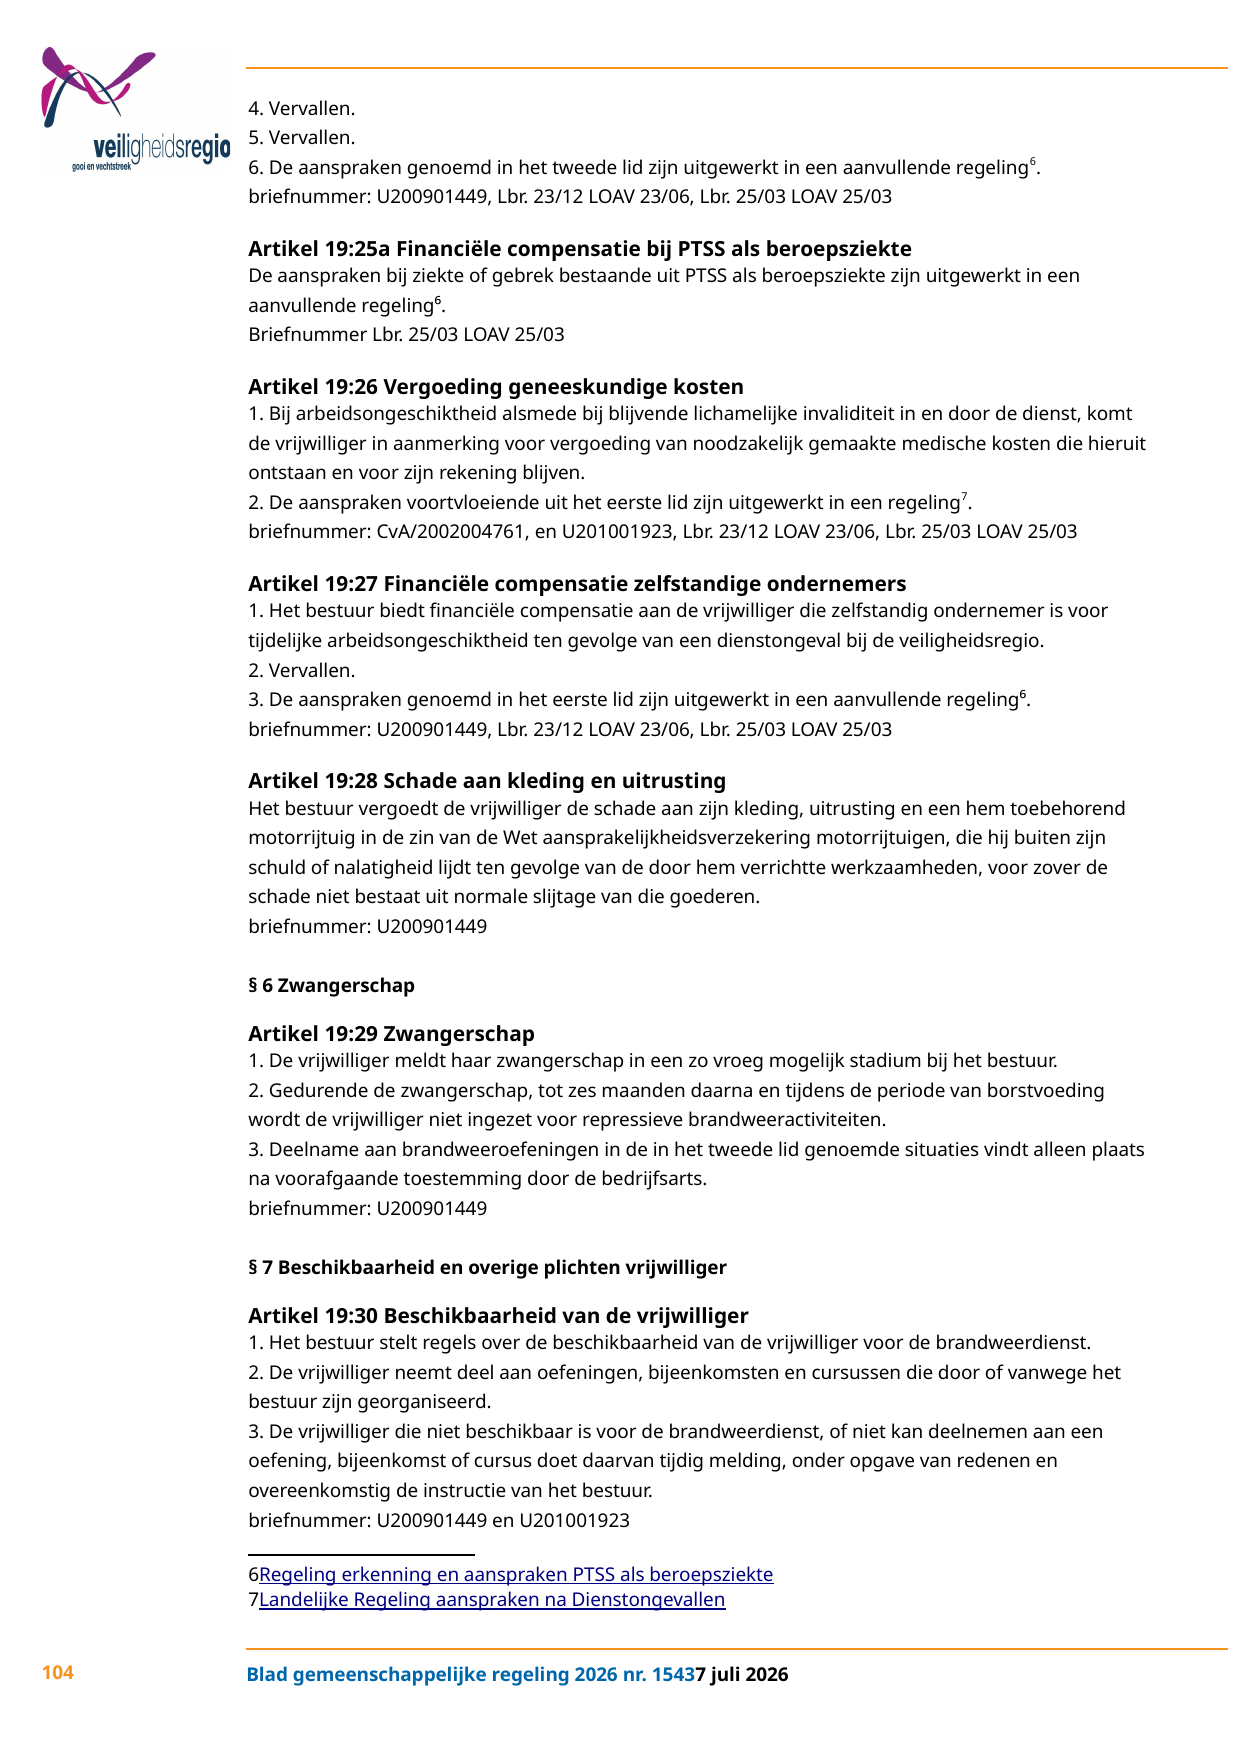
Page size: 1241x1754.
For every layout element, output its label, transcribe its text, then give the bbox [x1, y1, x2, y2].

text 1. De vrijwilliger meldt haar zwangerschap in een zo vroeg mogelijk stadium bij het bestuur. [248, 1047, 1152, 1073]
text 1. Bij arbeidsongeschiktheid alsmede bij blijvende lichamelijke invaliditeit in en door de dienst, komt de vrijwilliger in aanmerking voor vergoeding van noodzakelijk gemaakte medische kosten die hieruit ontstaan en voor zijn rekening blijven. [248, 400, 1152, 485]
text 5. Vervallen. [248, 124, 1152, 150]
text Het bestuur vergoedt de vrijwilliger de schade aan zijn kleding, uitrusting en een hem toebehorend motorrijtuig in de zin van de Wet aansprakelijkheidsverzekering motorrijtuigen, die hij buiten zijn schuld of nalatigheid lijdt ten gevolge van de door hem verrichtte werkzaamheden, voor zover de schade niet bestaat uit normale slijtage van die goederen. [248, 795, 1152, 909]
text Artikel 19:25a Financiële compensatie bij PTSS als beroepsziekte [248, 234, 1152, 262]
text Briefnummer Lbr. 25/03 LOAV 25/03 [248, 322, 1152, 347]
text briefnummer: U200901449 en U201001923 [248, 1507, 1152, 1533]
text 2. De aanspraken voortvloeiende uit het eerste lid zijn uitgewerkt in een regeling. [248, 489, 1152, 515]
text § 7 Beschikbaarheid en overige plichten vrijwilliger [248, 1254, 1152, 1280]
text 6. De aanspraken genoemd in het tweede lid zijn uitgewerkt in een aanvullende regeling. [248, 154, 1152, 180]
text briefnummer: U200901449, Lbr. 23/12 LOAV 23/06, Lbr. 25/03 LOAV 25/03 [248, 183, 1152, 209]
text Landelijke Regeling aanspraken na Dienstongevallen [248, 1586, 1152, 1612]
text 3. De vrijwilliger die niet beschikbaar is voor de brandweerdienst, of niet kan deelnemen aan een oefening, bijeenkomst of cursus doet daarvan tijdig melding, onder opgave van redenen en overeenkomstig de instructie van het bestuur. [248, 1418, 1152, 1503]
text 1. Het bestuur biedt financiële compensatie aan de vrijwilliger die zelfstandig ondernemer is voor tijdelijke arbeidsongeschiktheid ten gevolge van een dienstongeval bij de veiligheidsregio. [248, 598, 1152, 653]
text 1. Het bestuur stelt regels over de beschikbaarheid van de vrijwilliger voor de brandweerdienst. [248, 1329, 1152, 1355]
text 2. De vrijwilliger neemt deel aan oefeningen, bijeenkomsten en cursussen die door of vanwege het bestuur zijn georganiseerd. [248, 1359, 1152, 1414]
text 4. Vervallen. [248, 95, 1152, 121]
text briefnummer: CvA/2002004761, en U201001923, Lbr. 23/12 LOAV 23/06, Lbr. 25/03 LOAV 25/03 [248, 519, 1152, 544]
text briefnummer: U200901449, Lbr. 23/12 LOAV 23/06, Lbr. 25/03 LOAV 25/03 [248, 716, 1152, 742]
text § 6 Zwangerschap [248, 972, 1152, 998]
text Artikel 19:29 Zwangerschap [248, 1019, 1152, 1047]
picture [41, 47, 231, 172]
text Artikel 19:30 Beschikbaarheid van de vrijwilliger [248, 1301, 1152, 1329]
text 3. De aanspraken genoemd in het eerste lid zijn uitgewerkt in een aanvullende regeling⁶. [248, 686, 1152, 712]
text Artikel 19:28 Schade aan kleding en uitrusting [248, 766, 1152, 795]
text De aanspraken bij ziekte of gebrek bestaande uit PTSS als beroepsziekte zijn uitgewerkt in een aanvullende regeling⁶. [248, 262, 1152, 318]
text 2. Gedurende de zwangerschap, tot zes maanden daarna en tijdens de periode van borstvoeding wordt de vrijwilliger niet ingezet voor repressieve brandweeractiviteiten. [248, 1077, 1152, 1132]
text Artikel 19:26 Vergoeding geneeskundige kosten [248, 372, 1152, 400]
text Regeling erkenning en aanspraken PTSS als beroepsziekte [248, 1561, 1152, 1586]
text 2. Vervallen. [248, 657, 1152, 682]
text Artikel 19:27 Financiële compensatie zelfstandige ondernemers [248, 569, 1152, 598]
text briefnummer: U200901449 [248, 1195, 1152, 1221]
text briefnummer: U200901449 [248, 913, 1152, 939]
text 3. Deelname aan brandweeroefeningen in de in het tweede lid genoemde situaties vindt alleen plaats na voorafgaande toestemming door de bedrijfsarts. [248, 1136, 1152, 1191]
